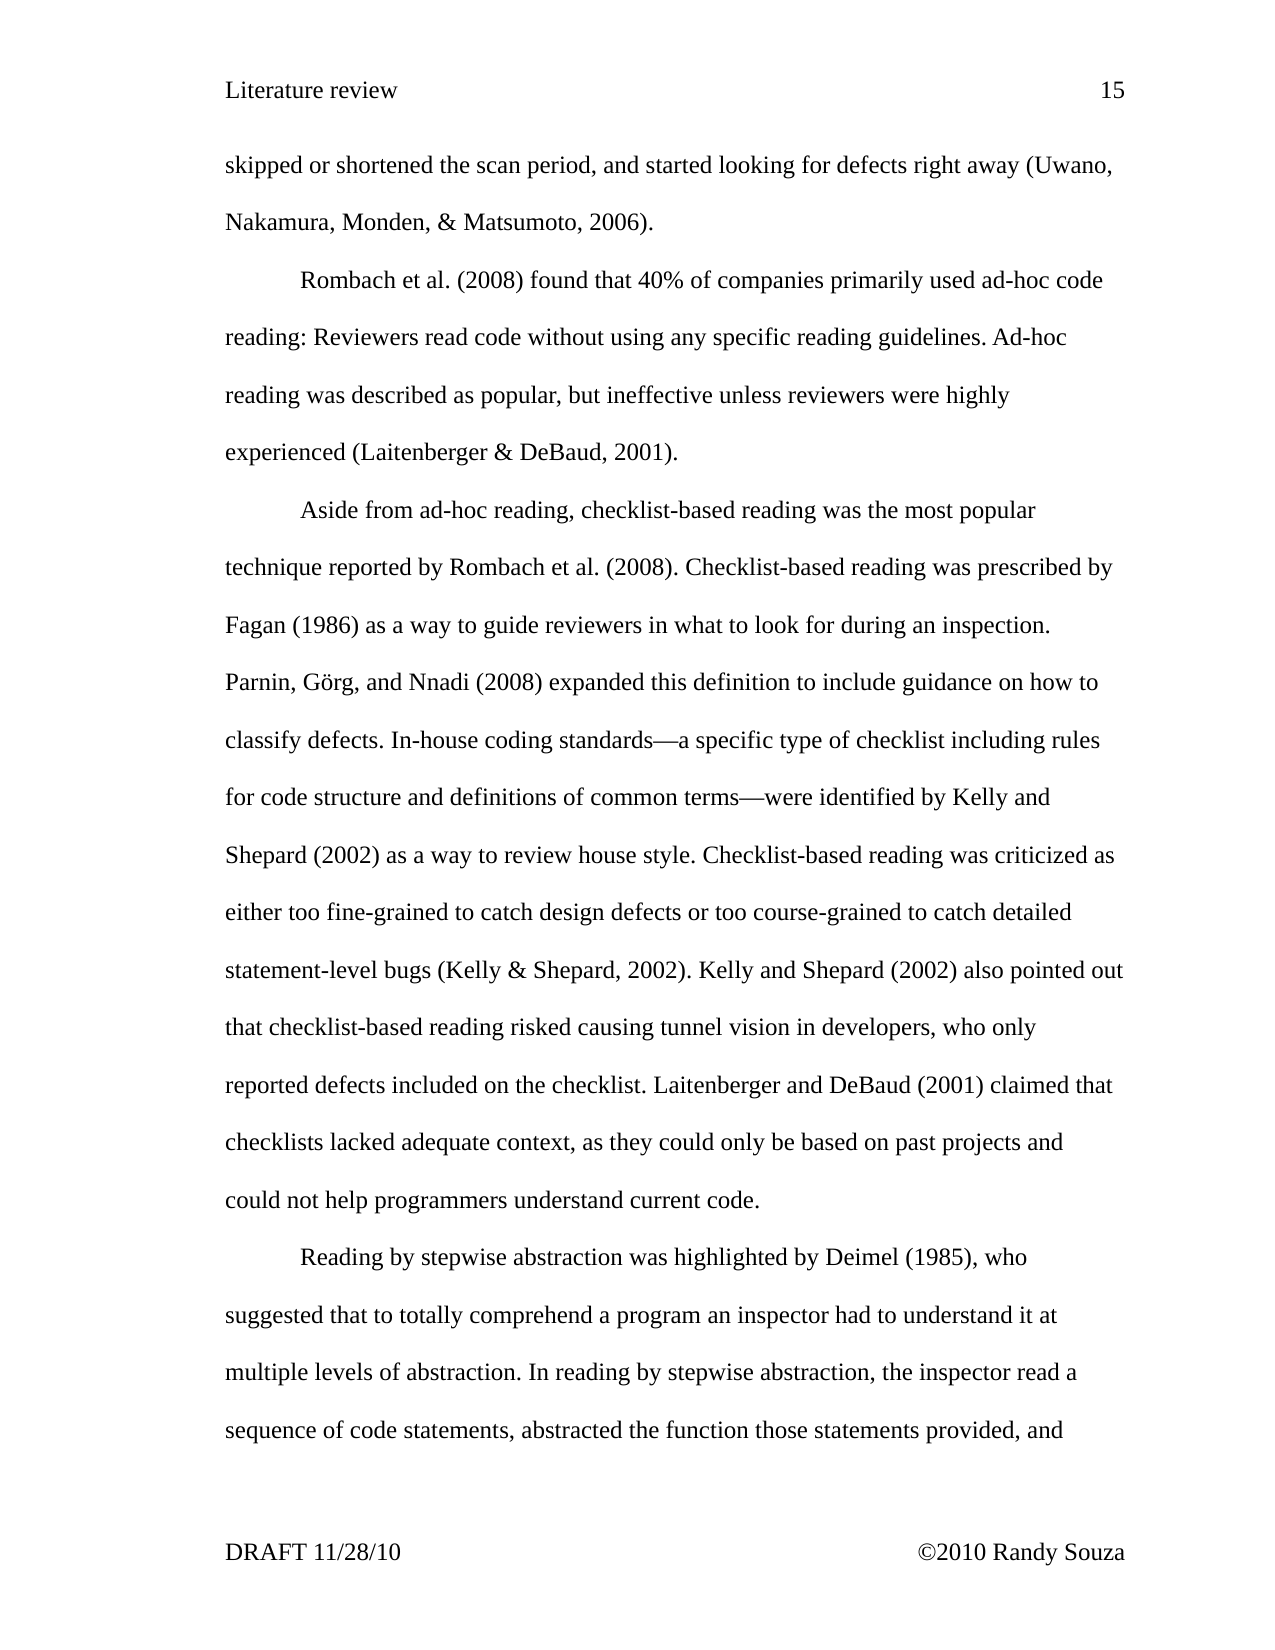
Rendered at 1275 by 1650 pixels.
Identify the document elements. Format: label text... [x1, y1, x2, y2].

text Reading by stepwise abstraction was highlighted by Deimel (1985), who suggested that to totally comprehend a program an inspector had to understand it at multiple levels of abstraction. In reading by stepwise abstraction, the inspector read a sequence of code statements, abstracted the function those statements provided, and [225, 1242, 1125, 1444]
text Aside from ad-hoc reading, checklist-based reading was the most popular technique reported by Rombach et al. (2008). Checklist-based reading was prescribed by Fagan (1986) as a way to guide reviewers in what to look for during an inspection. Parnin, Görg, and Nnadi (2008) expanded this definition to include guidance on how to classify defects. In-house coding standards—a specific type of checklist including rules for code structure and definitions of common terms—were identified by Kelly and Shepard (2002) as a way to review house style. Checklist-based reading was criticized as either too fine-grained to catch design defects or too course-grained to catch detailed statement-level bugs (Kelly & Shepard, 2002). Kelly and Shepard (2002) also pointed out that checklist-based reading risked causing tunnel vision in developers, who only reported defects included on the checklist. Laitenberger and DeBaud (2001) claimed that checklists lacked adequate context, as they could only be based on past projects and could not help programmers understand current code. [225, 495, 1125, 1214]
text skipped or shortened the scan period, and started looking for defects right away (Uwano, Nakamura, Monden, & Matsumoto, 2006). [225, 150, 1125, 236]
text Rombach et al. (2008) found that 40% of companies primarily used ad-hoc code reading: Reviewers read code without using any specific reading guidelines. Ad-hoc reading was described as popular, but ineffective unless reviewers were highly experienced (Laitenberger & DeBaud, 2001). [225, 265, 1125, 466]
